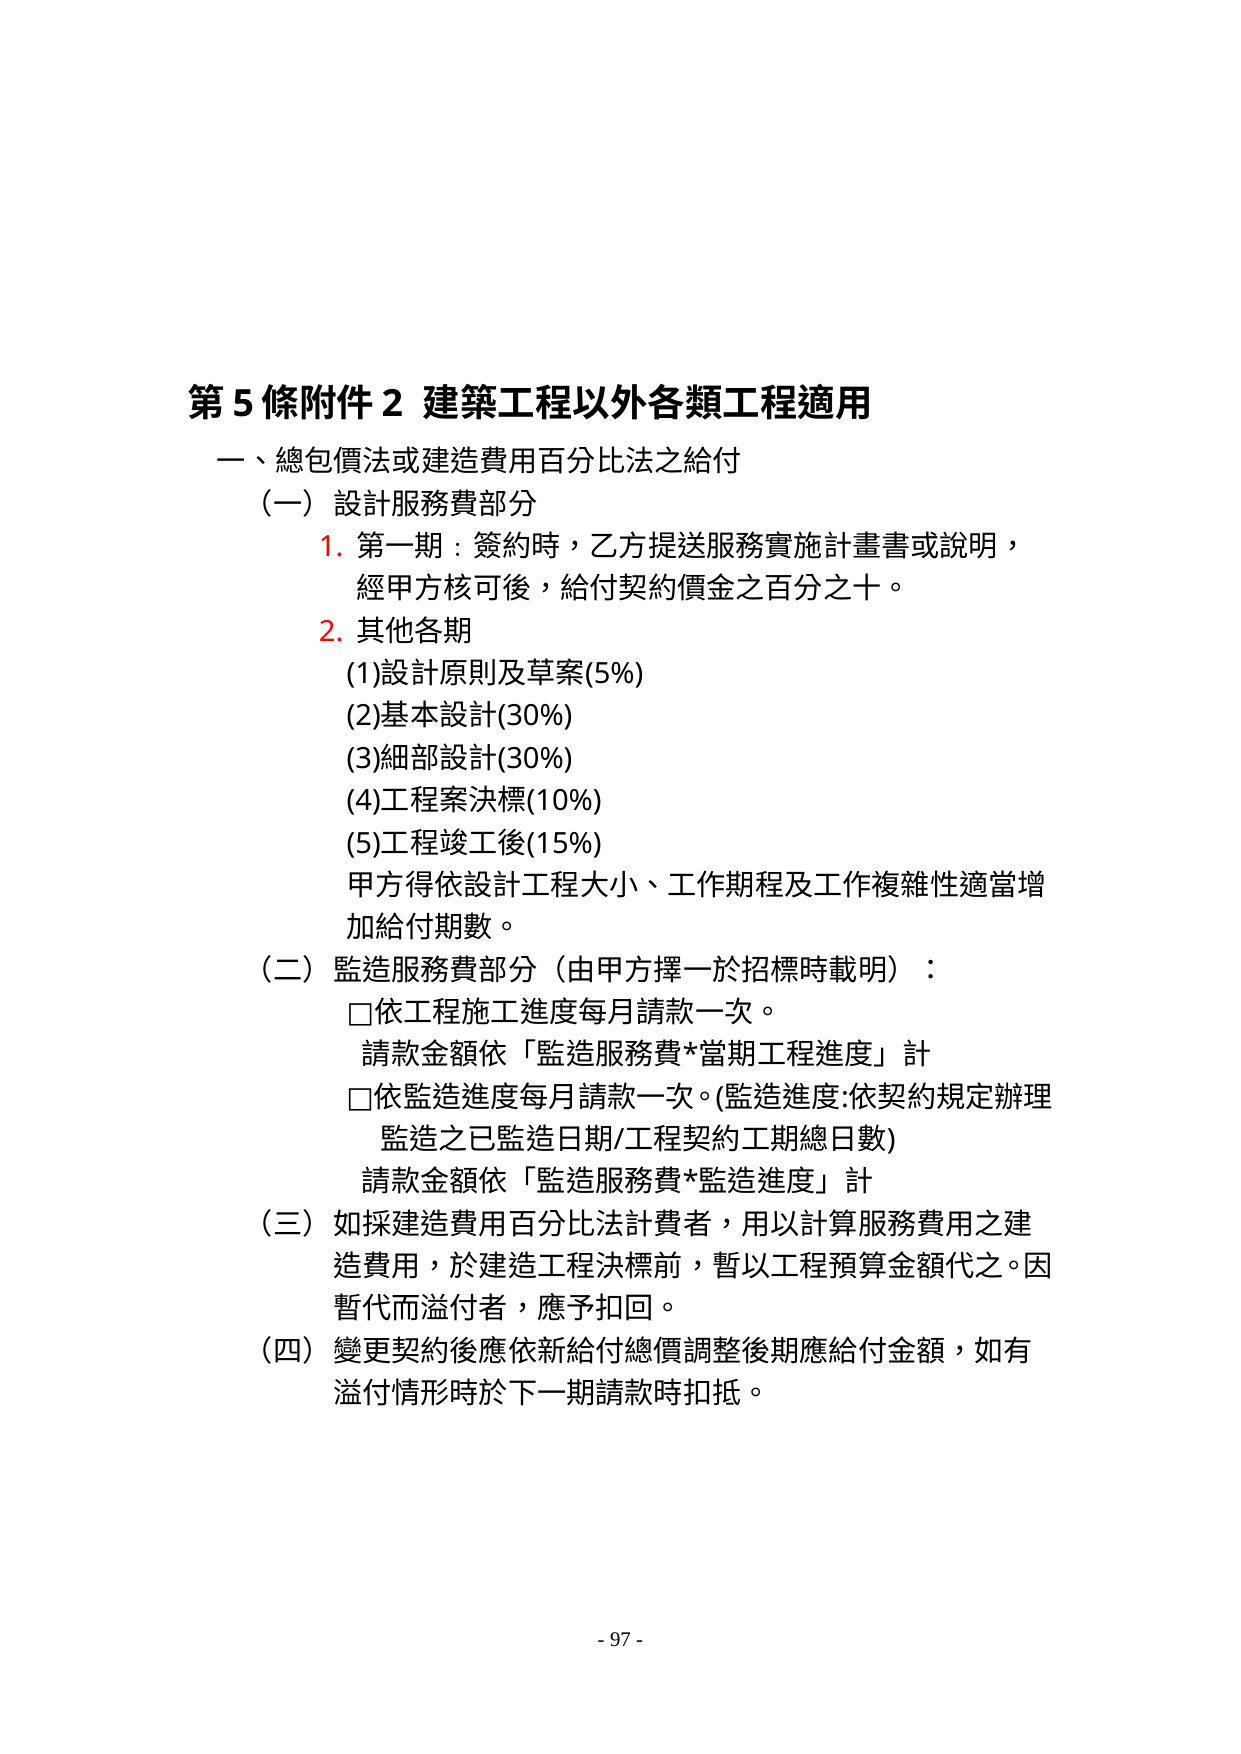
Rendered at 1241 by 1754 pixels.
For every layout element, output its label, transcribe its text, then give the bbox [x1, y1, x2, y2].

text (3)細部設計(30%) [288, 734, 1053, 777]
list 第一期﹕簽約時，乙方提送服務實施計畫書或說明，經甲方核可後，給付契約價金之百分之十。 [319, 522, 1053, 607]
list 如採建造費用百分比法計費者，用以計算服務費用之建造費用，於建造工程決標前，暫以工程預算金額代之。因暫代而溢付者，應予扣回。 [244, 1200, 1053, 1327]
text (4)工程案決標(10%) [288, 777, 1053, 819]
list 設計服務費部分 [244, 480, 1053, 522]
text □依工程施工進度每月請款一次。 [288, 988, 1053, 1031]
text 第5條附件2 建築工程以外各類工程適用 [187, 363, 1053, 438]
text 甲方得依設計工程大小、工作期程及工作複雜性適當增加給付期數。 [346, 862, 1053, 946]
text (5)工程竣工後(15%) [288, 819, 1053, 862]
text □依監造進度每月請款一次。(監造進度:依契約規定辦理監造之已監造日期/工程契約工期總日數) [346, 1073, 1053, 1158]
list 其他各期 [319, 607, 1053, 649]
text 請款金額依「監造服務費*監造進度」計 [346, 1158, 1053, 1200]
text (2)基本設計(30%) [288, 692, 1053, 734]
text 一、總包價法或建造費用百分比法之給付 [187, 438, 1053, 480]
text 請款金額依「監造服務費*當期工程進度」計 [288, 1031, 1053, 1073]
list 變更契約後應依新給付總價調整後期應給付金額，如有溢付情形時於下一期請款時扣抵。 [244, 1327, 1053, 1412]
list 監造服務費部分（由甲方擇一於招標時載明）： [244, 946, 1053, 988]
text (1)設計原則及草案(5%) [288, 649, 1053, 692]
